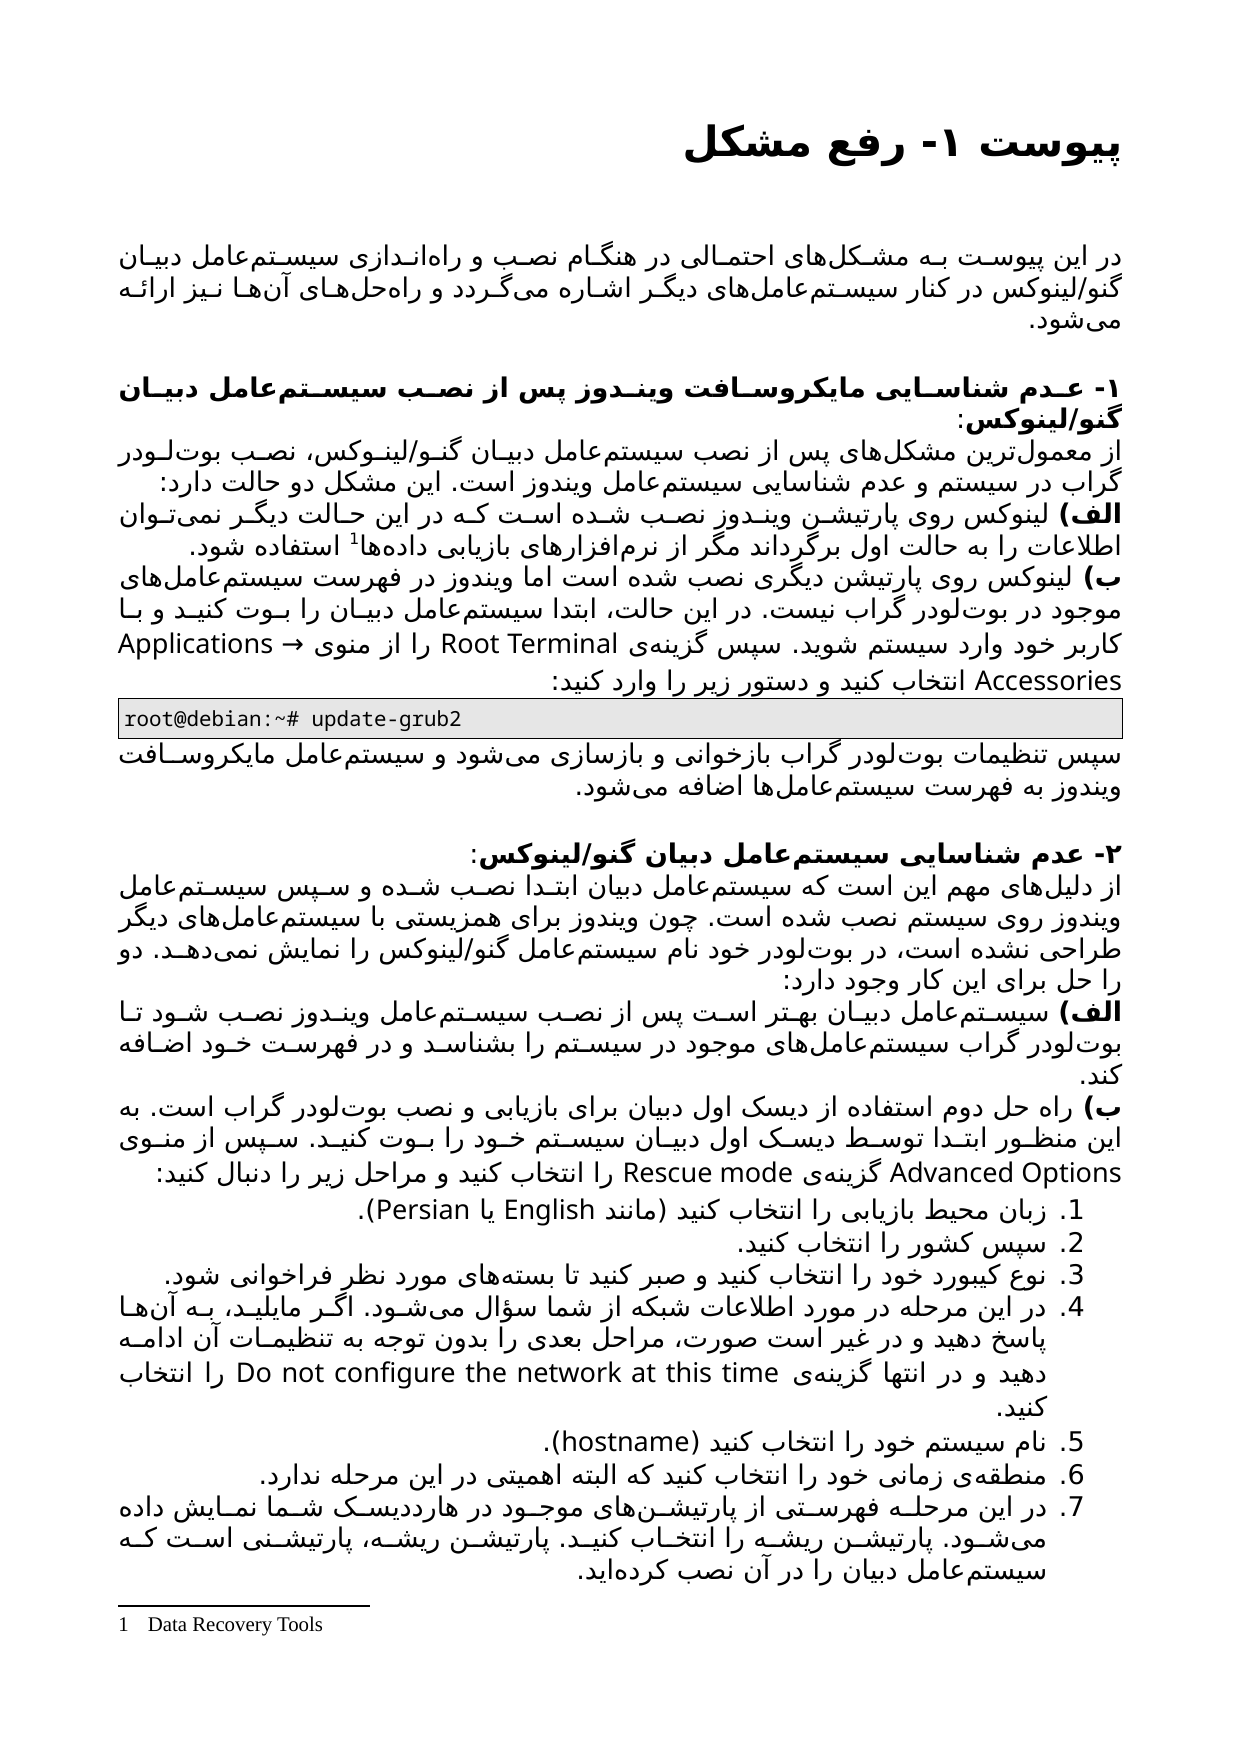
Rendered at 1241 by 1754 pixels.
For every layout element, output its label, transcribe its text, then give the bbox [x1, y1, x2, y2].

list زبان محیط بازیابی را انتخاب کنید (مانند English یا Persian). [118, 1191, 1084, 1228]
list نوع کیبورد خود را انتخاب کنید و صبر کنید تا بسته‌های مورد نظر فراخوانی شود. [118, 1259, 1084, 1291]
text ۱- عدم شناسایی مایکروسافت ویندوز پس از نصب سیستم‌عامل دبیان گنو/لینوکس: [118, 372, 1122, 435]
text سپس تنظیمات بوت‌لودر گراب بازخوانی و بازسازی می‌شود و سیستم‌عامل مایکروسافت ویندوز به فهرست سیستم‌عامل‌ها اضافه می‌شود. [118, 739, 1122, 801]
text ب) راه حل دوم استفاده از دیسک اول دبیان برای بازیابی و نصب بوت‌لودر گراب است. به این منظور ابتدا توسط دیسک اول دبیان سیستم خود را بوت کنید. سپس از منوی Advanced Options گزینه‌ی Rescue mode را انتخاب کنید و مراحل زیر را دنبال کنید: [118, 1091, 1122, 1191]
list در این مرحله فهرستی از پارتیشن‌های موجود در هارددیسک شما نمایش داده می‌شود. پارتیشن ریشه را انتخاب کنید. پارتیشن ریشه، پارتیشنی است که سیستم‌عامل دبیان را در آن نصب کرده‌اید. [118, 1491, 1084, 1586]
text الف) لینوکس روی پارتیشن ویندوز نصب شده است که در این حالت دیگر نمی‌توان اطلاعات را به حالت اول برگرداند مگر از نرم‌افزارهای بازیابی داده‌ها استفاده شود. [118, 498, 1122, 561]
text الف) سیستم‌عامل دبیان بهتر است پس از نصب سیستم‌عامل ویندوز نصب شود تا بوت‌لودر گراب سیستم‌عامل‌های موجود در سیستم را بشناسد و در فهرست خود اضافه کند. [118, 996, 1122, 1091]
text در این پیوست به مشکل‌های احتمالی در هنگام نصب و راه‌اندازی سیستم‌عامل دبیان گنو/لینوکس در کنار سیستم‌عامل‌های دیگر اشاره می‌گردد و راه‌حل‌های آن‌ها نیز ارائه می‌شود. [118, 240, 1122, 335]
list نام سیستم خود را انتخاب کنید (hostname). [118, 1422, 1084, 1459]
text از دلیل‌های مهم این است که سیستم‌عامل دبیان ابتدا نصب شده و سپس سیستم‌عامل ویندوز روی سیستم نصب شده است. چون ویندوز برای همزیستی با سیستم‌عامل‌های دیگر طراحی نشده است، در بوت‌لودر خود نام سیستم‌عامل گنو/لینوکس را نمایش نمی‌دهد. دو را حل برای این کار وجود دارد: [118, 870, 1122, 996]
text Data Recovery Tools [118, 1612, 1122, 1636]
text ۲- عدم شناسایی سیستم‌عامل دبیان گنو/لینوکس: [118, 838, 1122, 870]
list منطقه‌ی زمانی خود را انتخاب کنید که البته اهمیتی در این مرحله ندارد. [118, 1459, 1084, 1491]
list سپس کشور را انتخاب کنید. [118, 1228, 1084, 1259]
list در این مرحله در مورد اطلاعات شبکه از شما سؤال می‌شود. اگر مایلید، به آن‌ها پاسخ دهید و در غیر است صورت، مراحل بعدی را بدون توجه به تنظیمات آن ادامه دهید و در انتها گزینه‌ی Do not configure the network at this time را انتخاب کنید. [118, 1291, 1084, 1422]
text از معمول‌ترین مشکل‌های پس از نصب سیستم‌عامل دبیان گنو/لینوکس، نصب بوت‌لودر گراب در سیستم و عدم شناسایی سیستم‌عامل ویندوز است. این مشکل دو حالت دارد: [118, 435, 1122, 498]
text ب) لینوکس روی پارتیشن دیگری نصب شده است اما ویندوز در فهرست سیستم‌عامل‌های موجود در بوت‌لودر گراب نیست. در این حالت، ابتدا سیستم‌عامل دبیان را بوت کنید و با کاربر خود وارد سیستم شوید. سپس گزینه‌ی Root Terminal را از منوی Applications → Accessories انتخاب کنید و دستور زیر را وارد کنید: [118, 561, 1122, 698]
text پیوست ۱- رفع مشکل [118, 118, 1122, 167]
table_header root@debian:~# update-grub2 [119, 699, 1122, 738]
